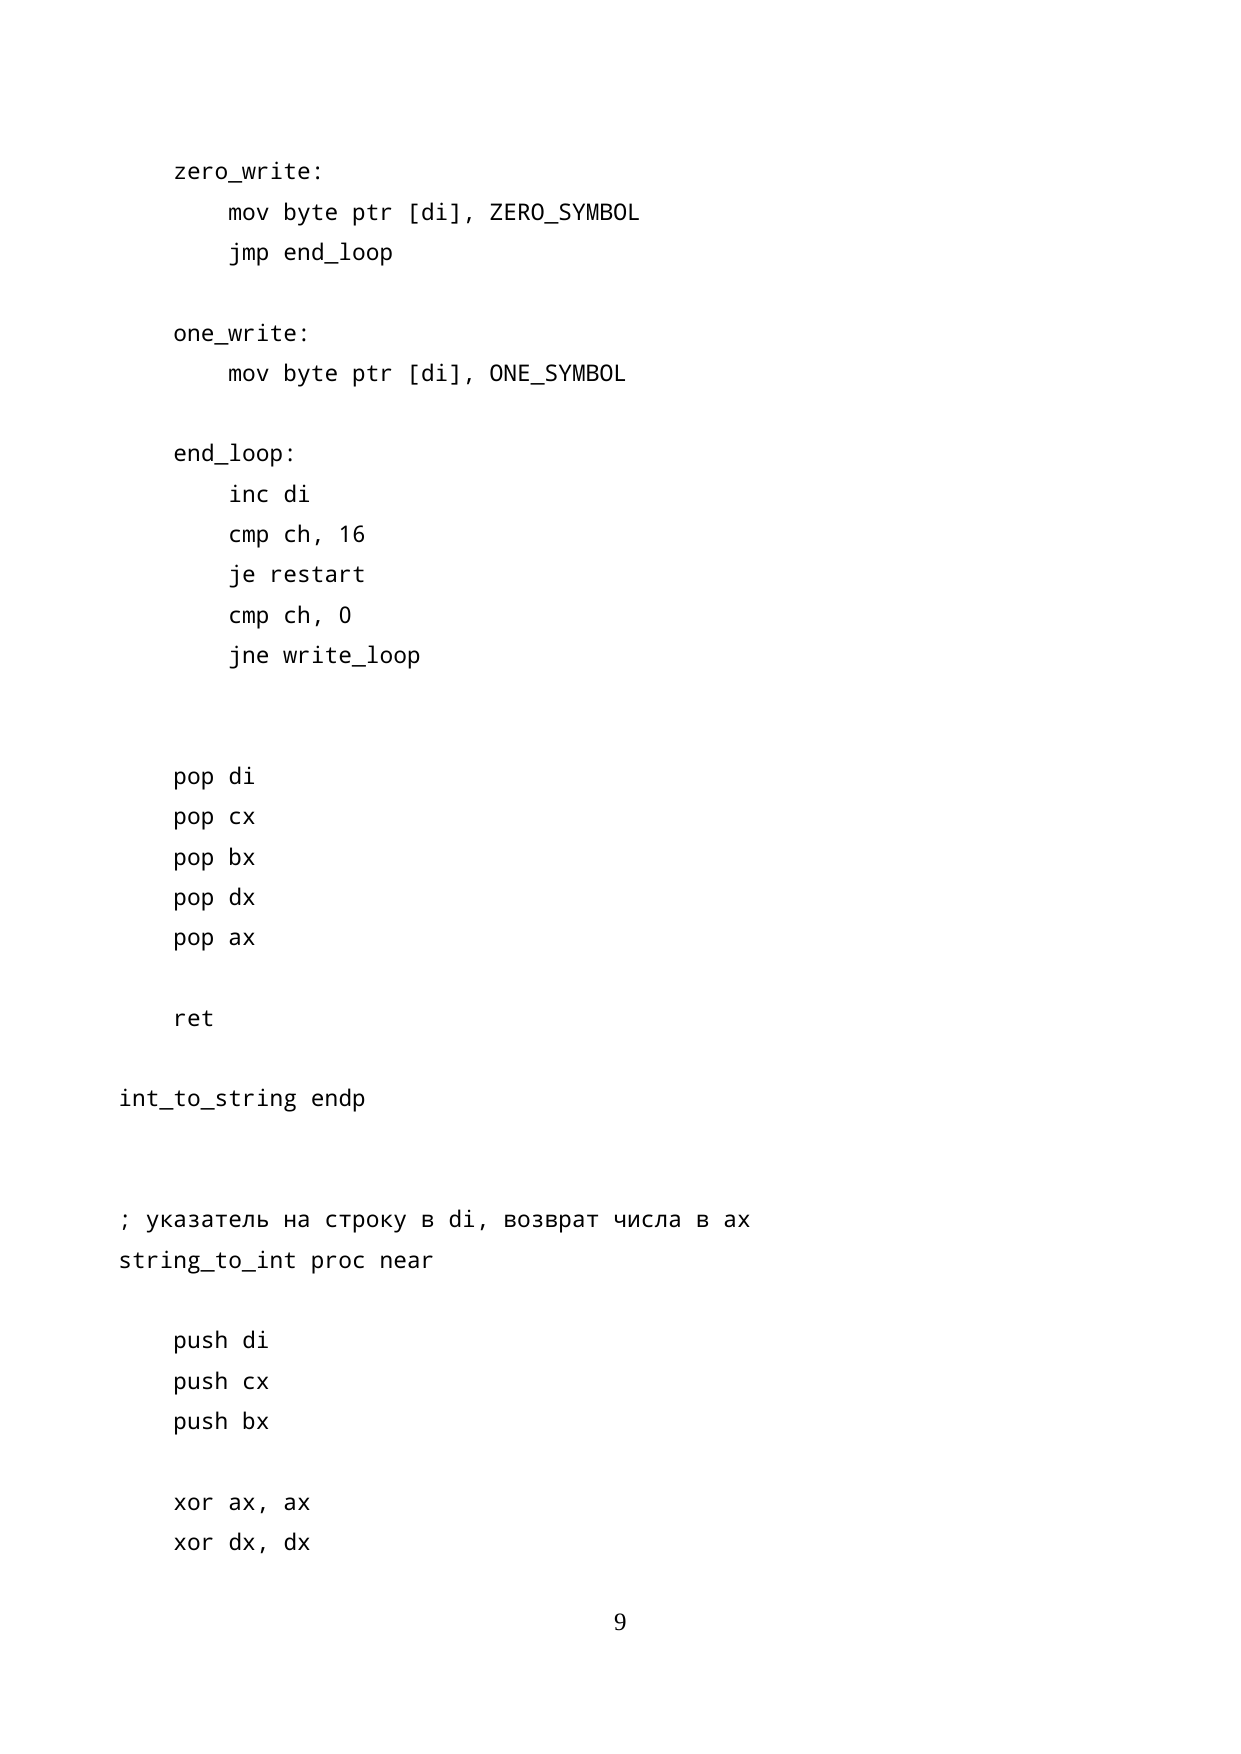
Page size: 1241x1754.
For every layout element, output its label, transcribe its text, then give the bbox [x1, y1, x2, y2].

text push di [118, 1327, 1122, 1354]
text mov byte ptr [di], ZERO_SYMBOL [118, 199, 1122, 226]
text ret [118, 1005, 1122, 1032]
text pop dx [118, 884, 1122, 911]
text ; указатель на строку в di, возврат числа в ax [118, 1207, 1122, 1233]
text pop cx [118, 803, 1122, 830]
text one_write: [118, 320, 1122, 347]
text end_loop: [118, 441, 1122, 467]
text pop bx [118, 844, 1122, 871]
text push bx [118, 1408, 1122, 1435]
text push cx [118, 1368, 1122, 1395]
text zero_write: [118, 158, 1122, 185]
text xor ax, ax [118, 1489, 1122, 1516]
text cmp ch, 0 [118, 602, 1122, 629]
text jmp end_loop [118, 239, 1122, 266]
text pop ax [118, 924, 1122, 951]
text string_to_int proc near [118, 1247, 1122, 1274]
text cmp ch, 16 [118, 521, 1122, 548]
text int_to_string endp [118, 1086, 1122, 1112]
text inc di [118, 481, 1122, 508]
text je restart [118, 562, 1122, 588]
text mov byte ptr [di], ONE_SYMBOL [118, 360, 1122, 387]
text xor dx, dx [118, 1529, 1122, 1556]
text pop di [118, 763, 1122, 790]
text jne write_loop [118, 642, 1122, 669]
